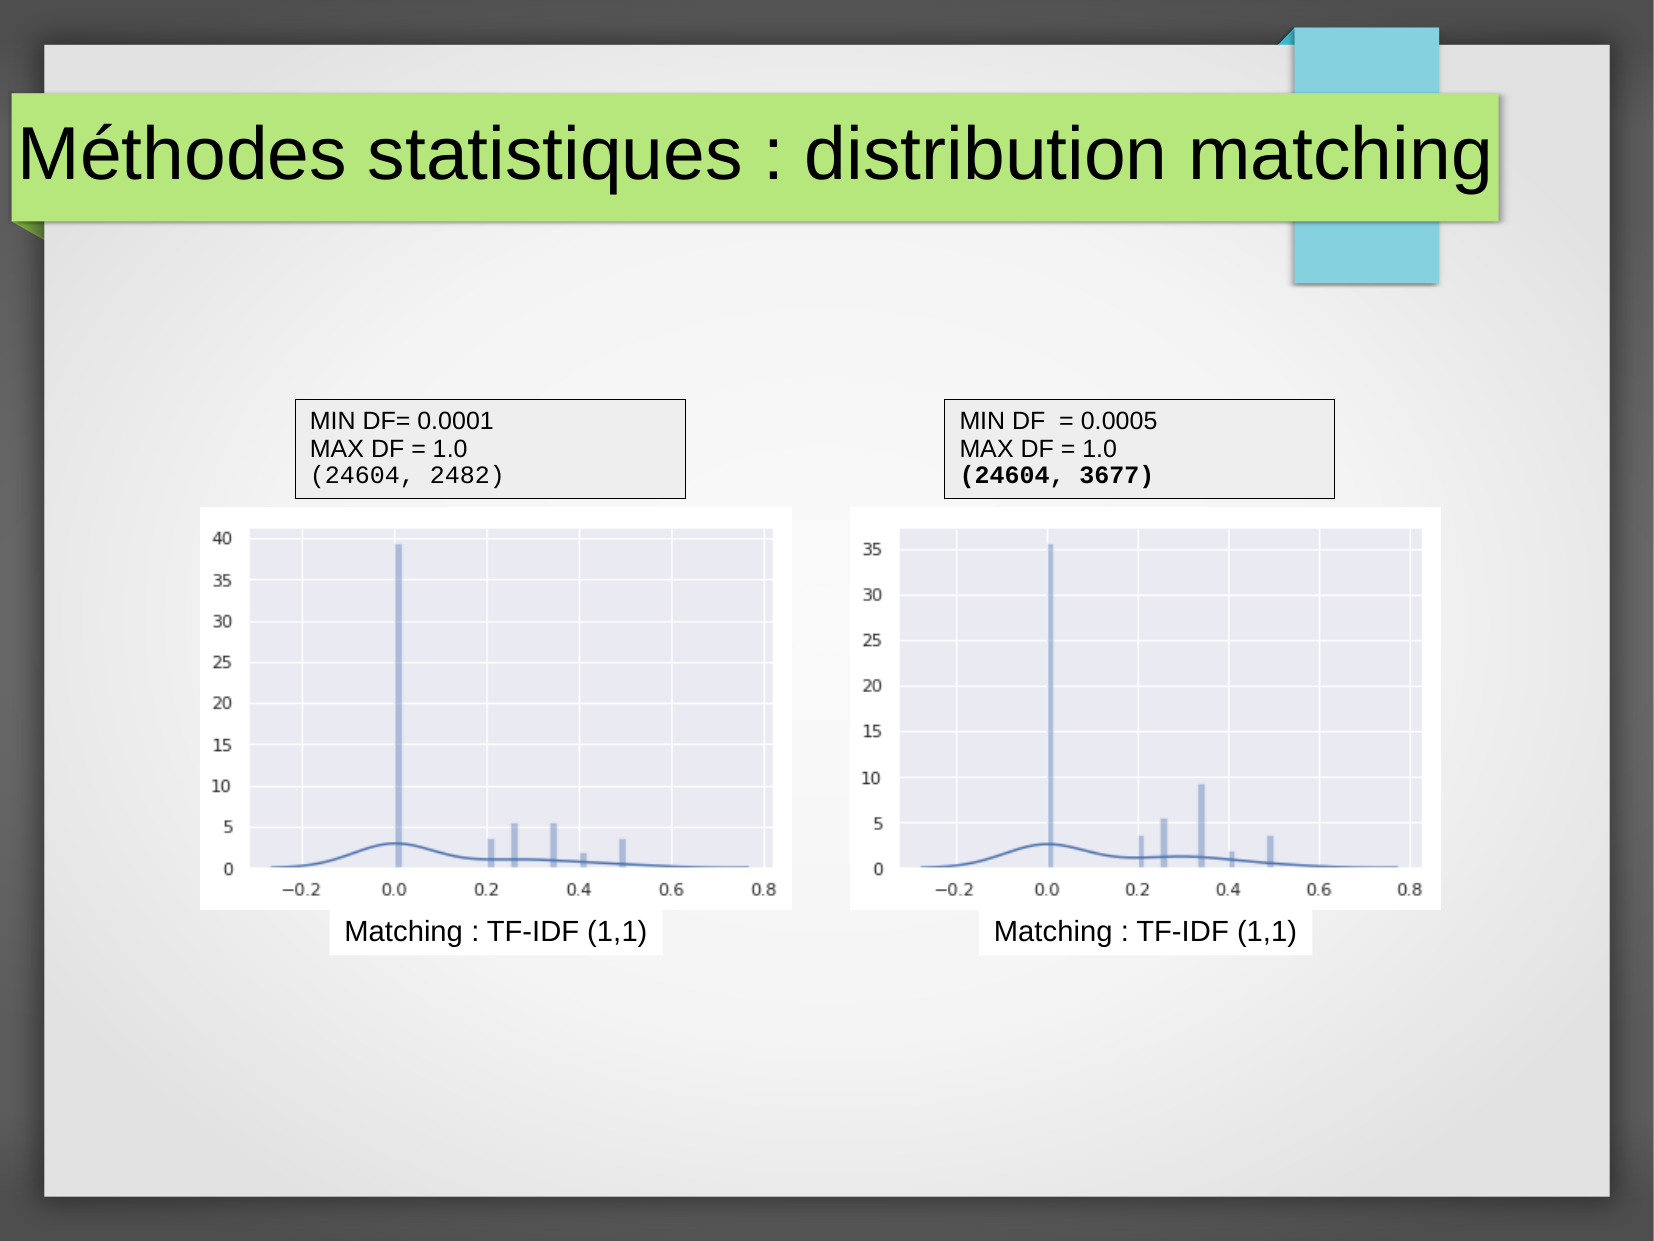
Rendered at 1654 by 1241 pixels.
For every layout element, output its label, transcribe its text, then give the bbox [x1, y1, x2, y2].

text_box Matching : TF-IDF (1,1) [329, 910, 663, 956]
text_box MIN DF= 0.0001 MAX DF = 1.0 (24604, 2482) [295, 399, 686, 499]
text_box MIN DF = 0.0005 MAX DF = 1.0 (24604, 3677) [944, 399, 1335, 499]
picture [0, 0, 1654, 1241]
title Méthodes statistiques : distribution matching [17, 69, 1518, 238]
text_box Matching : TF-IDF (1,1) [979, 907, 1313, 956]
